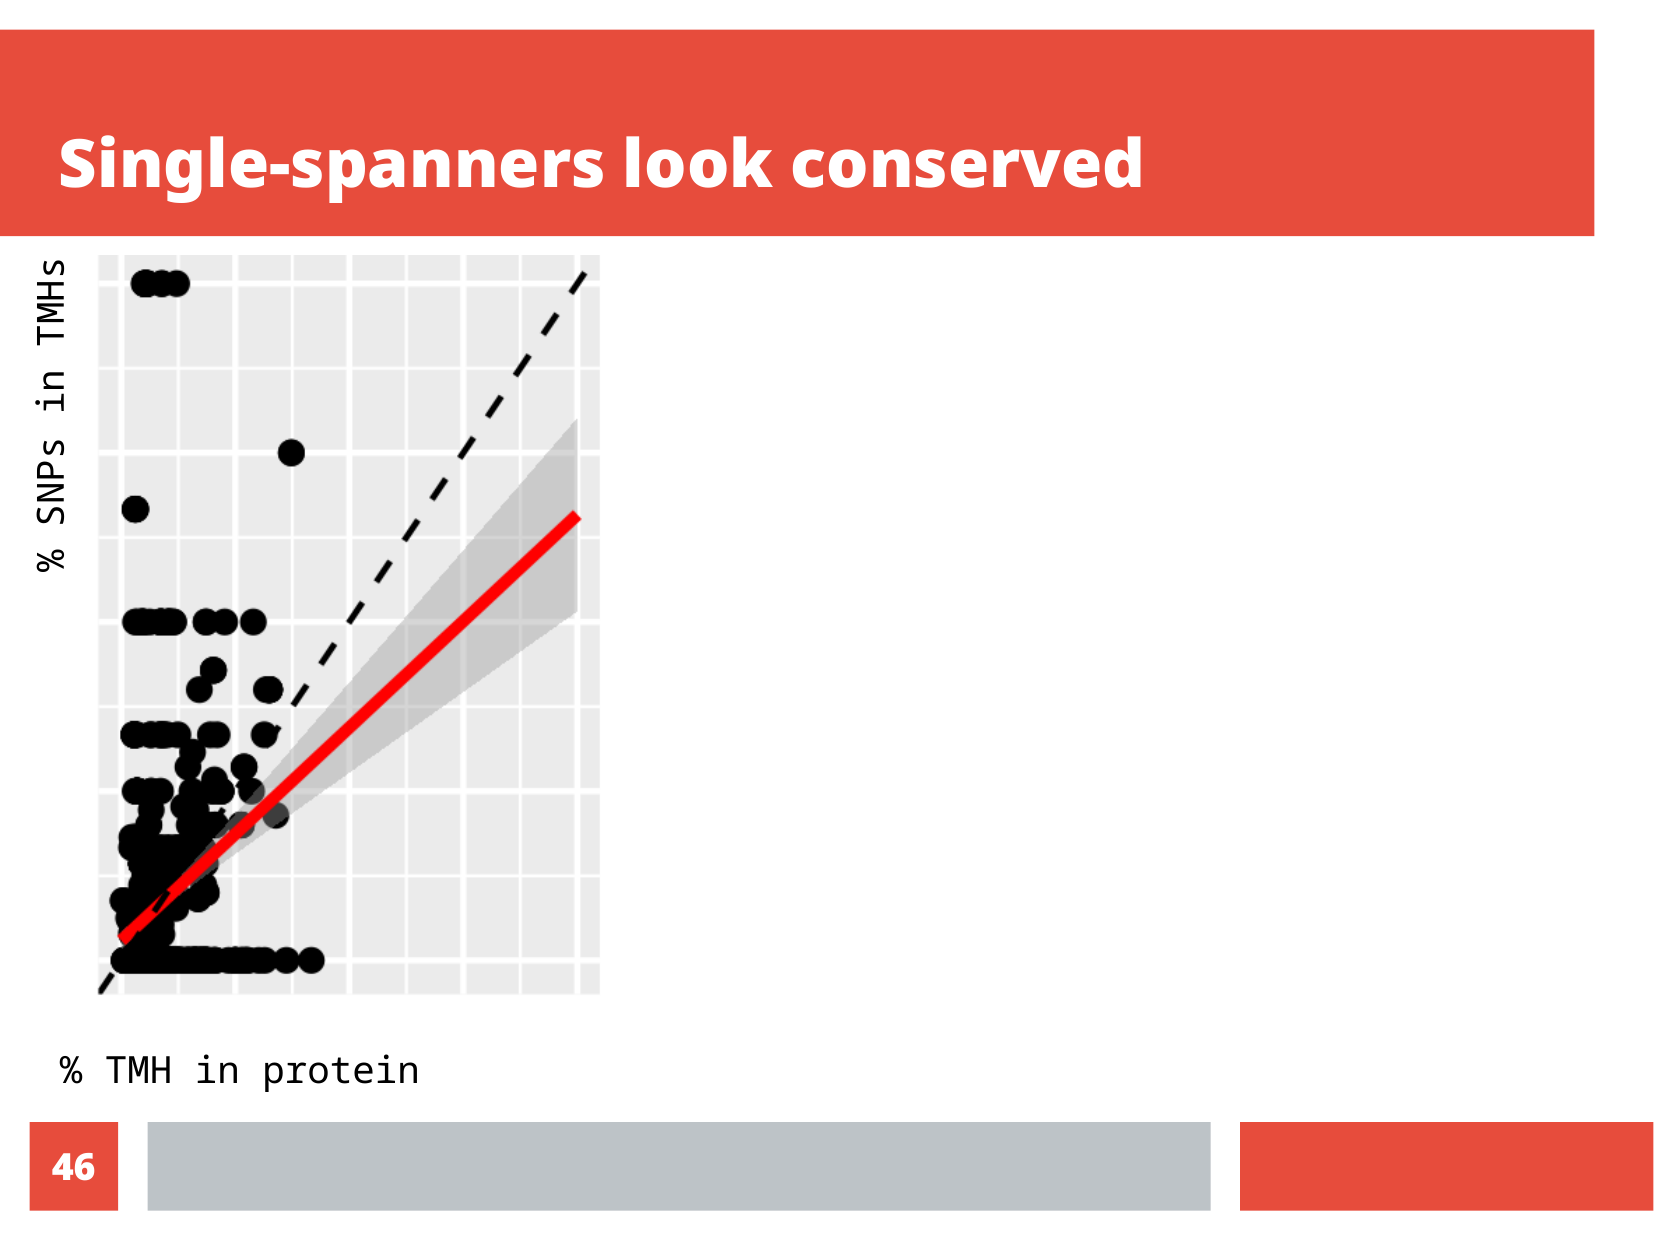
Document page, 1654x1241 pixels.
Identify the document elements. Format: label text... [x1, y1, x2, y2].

text_box % TMH in protein [45, 1036, 751, 1096]
title Single-spanners look conserved [59, 59, 1595, 207]
picture [90, 255, 615, 1006]
text_box % SNPs in TMHs [16, 255, 76, 587]
